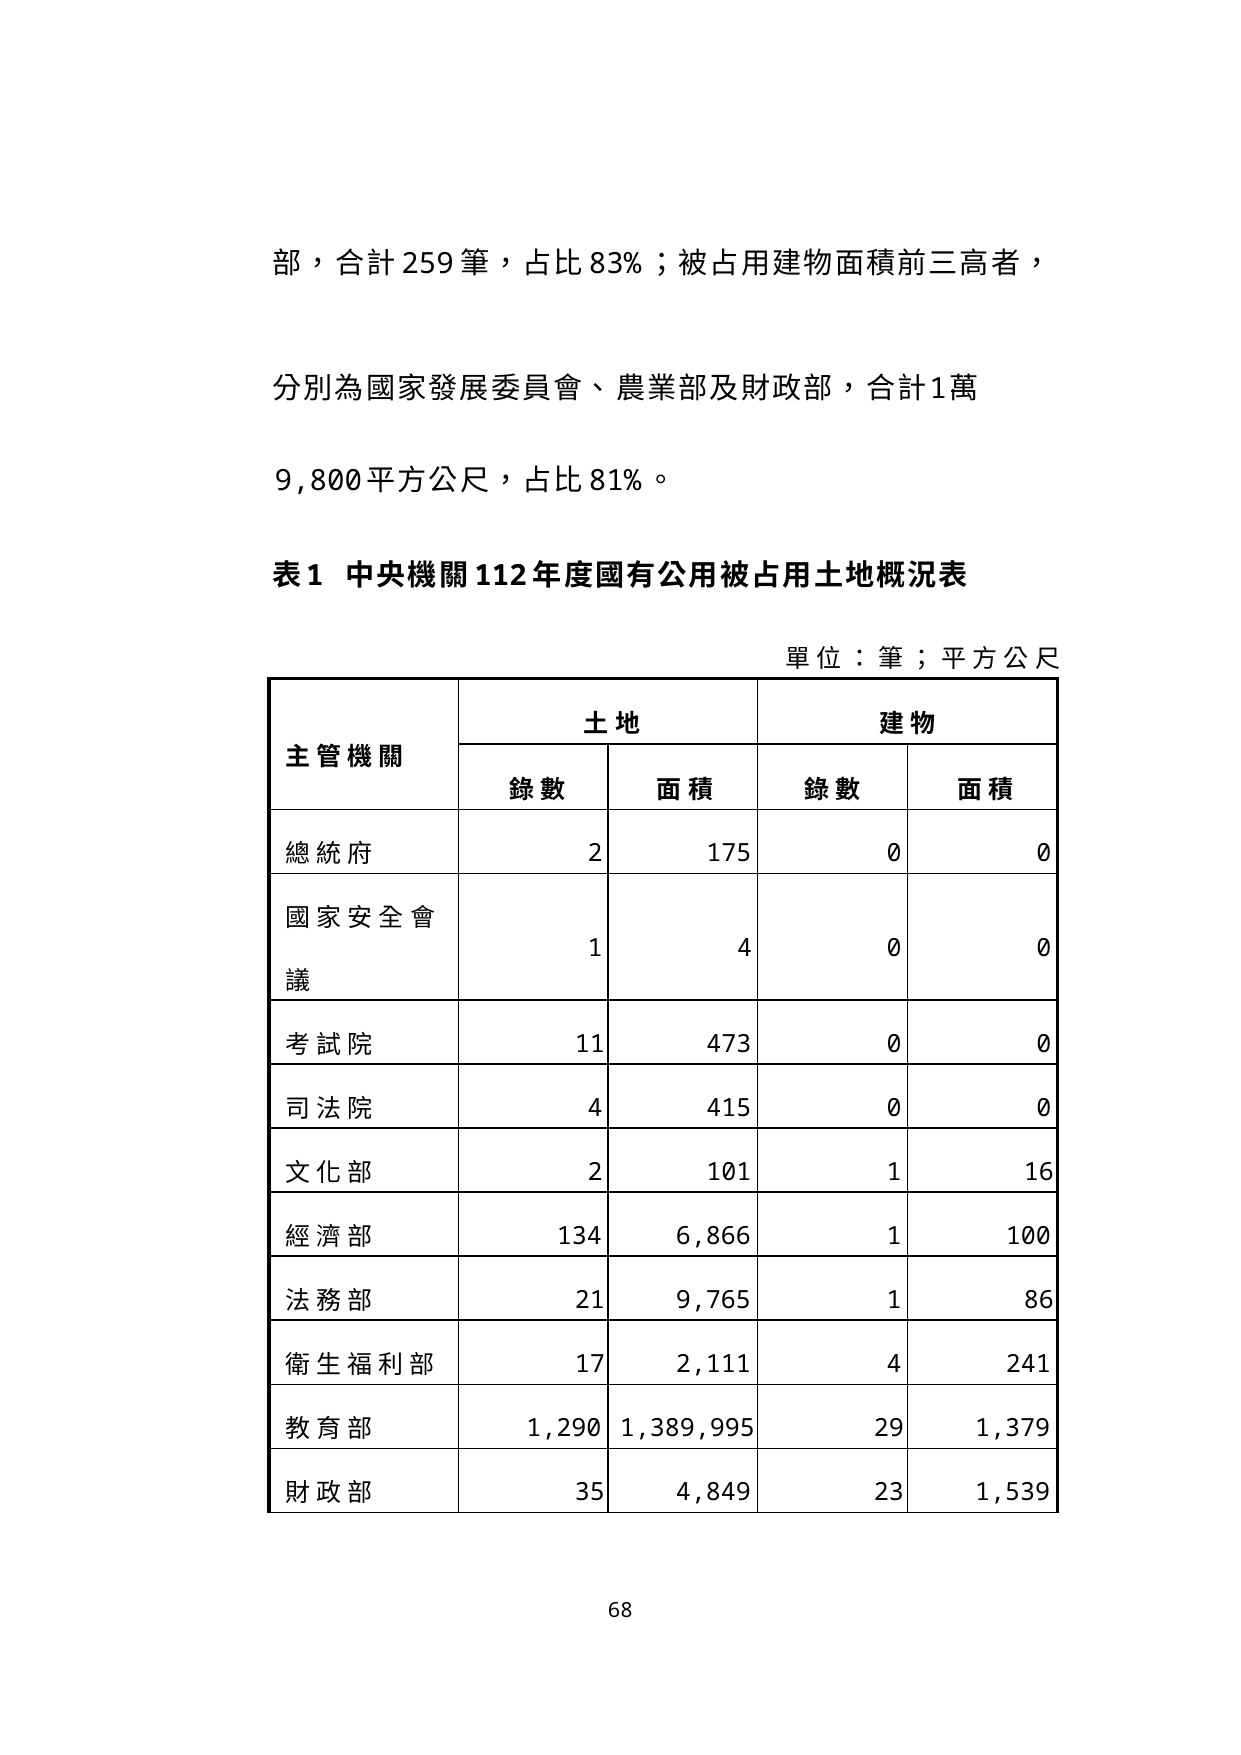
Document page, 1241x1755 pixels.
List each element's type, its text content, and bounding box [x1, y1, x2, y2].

table_cell 23 [758, 1449, 907, 1512]
table_cell 16 [908, 1129, 1056, 1191]
table_cell 0 [908, 874, 1056, 999]
table_cell 175 [609, 810, 757, 872]
table_cell 財政部 [271, 1449, 458, 1512]
table_cell 17 [459, 1321, 607, 1383]
table_cell 錄數 [459, 745, 607, 808]
table_cell 0 [908, 1001, 1056, 1063]
table_cell 文化部 [271, 1129, 458, 1191]
table_cell 衛生福利部 [271, 1321, 458, 1383]
table_cell 86 [908, 1257, 1056, 1319]
table_cell 9,765 [609, 1257, 757, 1319]
table_cell 101 [609, 1129, 757, 1191]
table_cell 4 [459, 1065, 607, 1127]
table_cell 1 [758, 1257, 907, 1319]
table_cell 法務部 [271, 1257, 458, 1319]
table_cell 1,389,995 [609, 1385, 757, 1447]
text 單位：筆；平方公尺 [177, 615, 1063, 677]
table_header 主管機關 [271, 680, 458, 808]
table_cell 教育部 [271, 1385, 458, 1447]
table_cell 415 [609, 1065, 757, 1127]
table_cell 4 [609, 874, 757, 999]
table_cell 面積 [609, 745, 757, 808]
table_cell 司法院 [271, 1065, 458, 1127]
table_cell 0 [758, 1065, 907, 1127]
table_header 建物 [758, 680, 1056, 743]
table_cell 1,290 [459, 1385, 607, 1447]
table_cell 100 [908, 1193, 1056, 1255]
text 表1 中央機關112年度國有公用被占用土地概況表 [266, 490, 1063, 615]
table_cell 0 [908, 810, 1056, 872]
table_cell 錄數 [758, 745, 907, 808]
table_cell 2,111 [609, 1321, 757, 1383]
table_cell 1 [758, 1129, 907, 1191]
table_cell 0 [908, 1065, 1056, 1127]
table_cell 1,539 [908, 1449, 1056, 1512]
table_cell 面積 [908, 745, 1056, 808]
table_cell 35 [459, 1449, 607, 1512]
table_cell 11 [459, 1001, 607, 1063]
table_cell 241 [908, 1321, 1056, 1383]
table_header 土地 [459, 680, 757, 743]
table_cell 473 [609, 1001, 757, 1063]
table_cell 0 [758, 810, 907, 872]
table_cell 國家安全會議 [271, 874, 458, 999]
table_cell 總統府 [271, 810, 458, 872]
table_cell 1,379 [908, 1385, 1056, 1447]
table_cell 29 [758, 1385, 907, 1447]
table_cell 0 [758, 1001, 907, 1063]
table_cell 經濟部 [271, 1193, 458, 1255]
table_cell 6,866 [609, 1193, 757, 1255]
table_cell 4 [758, 1321, 907, 1383]
table_cell 1 [459, 874, 607, 999]
table_cell 4,849 [609, 1449, 757, 1512]
table_cell 134 [459, 1193, 607, 1255]
table_cell 21 [459, 1257, 607, 1319]
table_cell 2 [459, 810, 607, 872]
table_cell 1 [758, 1193, 907, 1255]
table_cell 考試院 [271, 1001, 458, 1063]
table_cell 0 [758, 874, 907, 999]
table_cell 2 [459, 1129, 607, 1191]
text 部，合計259筆，占比83%；被占用建物面積前三高者，分別為國家發展委員會、農業部及財政部，合計1萬9,800平方公尺，占比81%。 [266, 177, 1063, 490]
